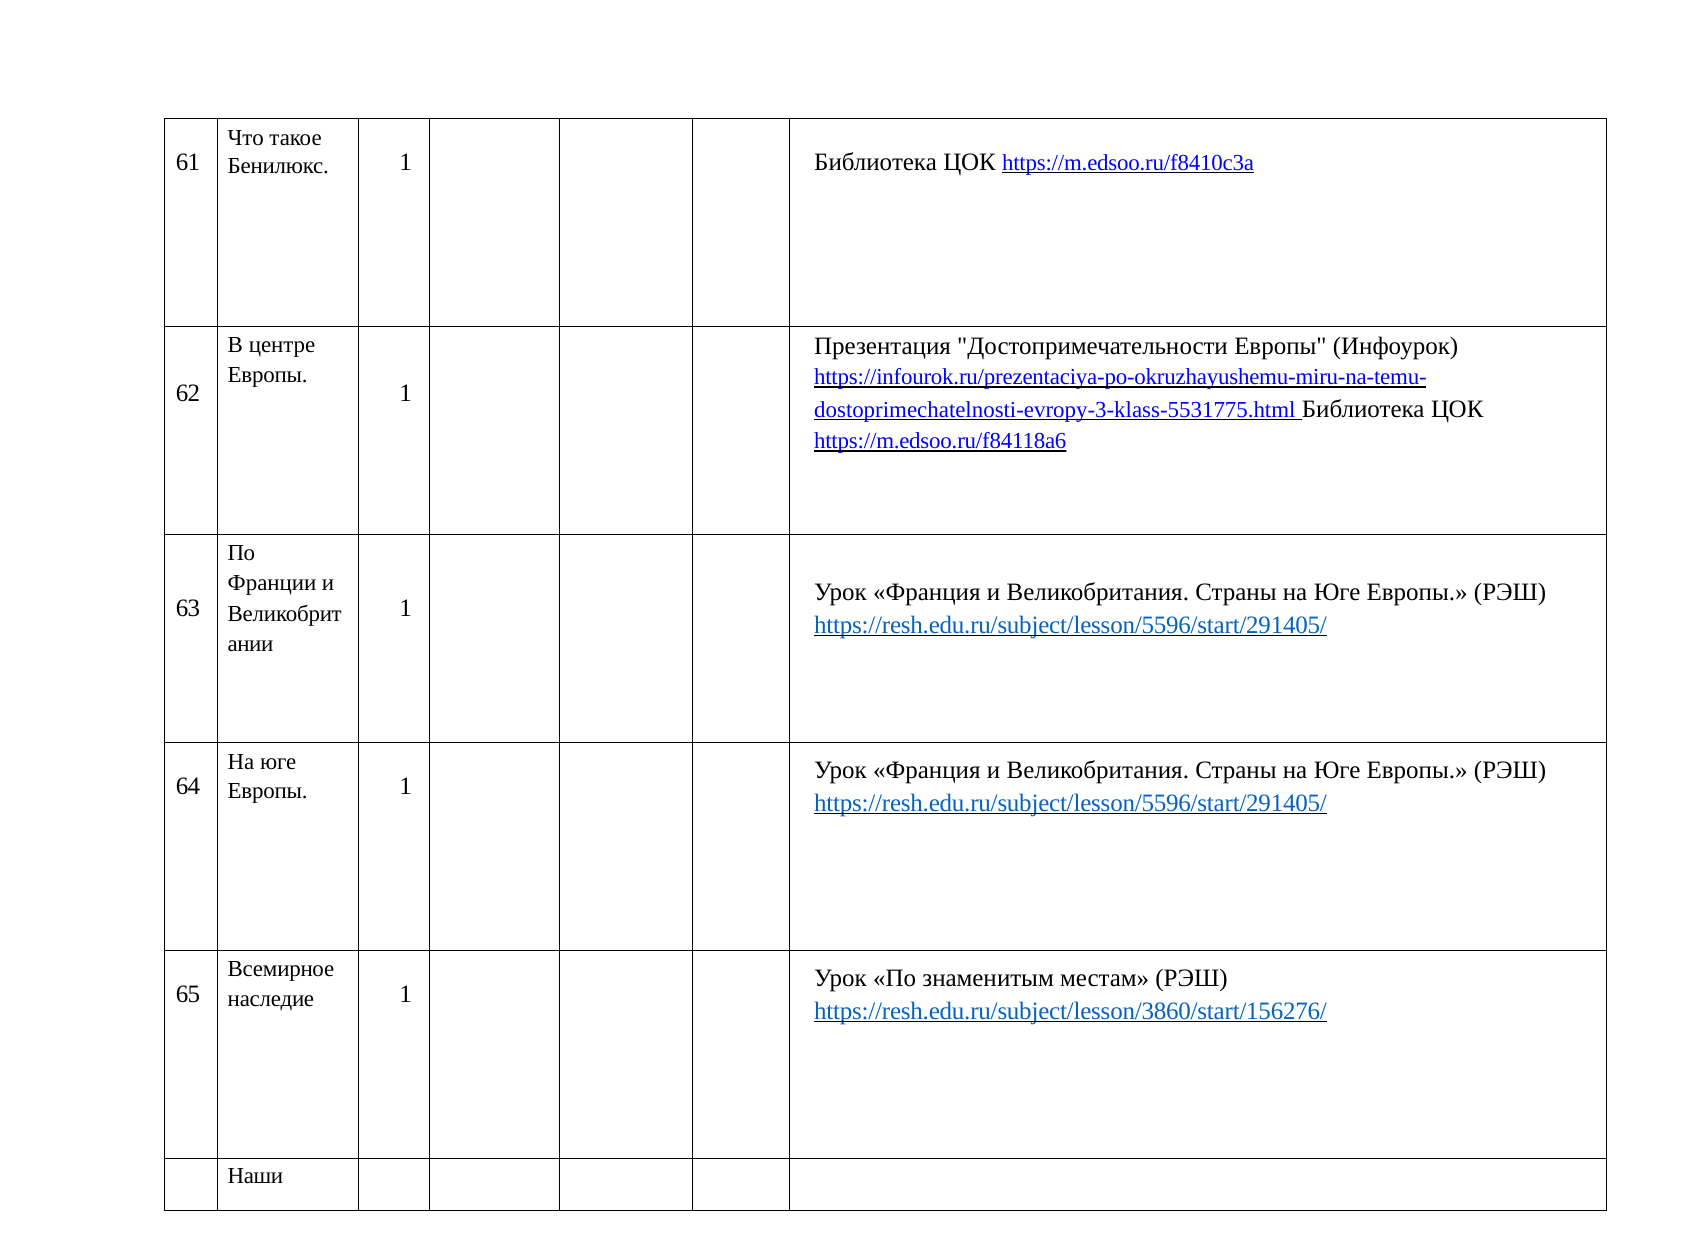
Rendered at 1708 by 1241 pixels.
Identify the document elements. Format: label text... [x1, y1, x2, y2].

table_cell Урок «Франция и Великобритания. Страны на Юге Европы.» (РЭШ) https://resh.edu.ru/subject/lesson/5596/start/291405/ [790, 743, 1606, 950]
table_header Библиотека ЦОК https://m.edsoo.ru/f8410c3a [790, 119, 1606, 326]
table_cell [359, 1159, 429, 1210]
table_cell [790, 1159, 1606, 1210]
table_cell 62 [165, 327, 217, 534]
table_cell По Франции и Великобрит ании [218, 535, 358, 742]
table_cell Презентация "Достопримечательности Европы" (Инфоурок) https://infourok.ru/prezentaciya-po-okruzhayushemu-miru-na-temu- dostoprimechatelnosti-evropy-3-klass-5531775.html Библиотека ЦОК https://m.edsoo.ru/f84118a6 [790, 327, 1606, 534]
table_cell Урок «По знаменитым местам» (РЭШ) https://resh.edu.ru/subject/lesson/3860/start/156276/ [790, 951, 1606, 1158]
table_cell 1 [359, 327, 429, 534]
table_header 1 [359, 119, 429, 326]
table_cell 65 [165, 951, 217, 1158]
table_cell [560, 535, 692, 742]
table_cell [430, 1159, 559, 1210]
table_cell [693, 535, 789, 742]
table_cell [693, 327, 789, 534]
table_cell [430, 743, 559, 950]
table_cell 63 [165, 535, 217, 742]
table_cell Наши [218, 1159, 358, 1210]
table_header 61 [165, 119, 217, 326]
table_header [693, 119, 789, 326]
table_cell [560, 951, 692, 1158]
table_cell Всемирное наследие [218, 951, 358, 1158]
table_cell 1 [359, 535, 429, 742]
table_cell В центре Европы. [218, 327, 358, 534]
table_cell [560, 327, 692, 534]
table_cell 1 [359, 743, 429, 950]
table_cell 1 [359, 951, 429, 1158]
table_cell [560, 1159, 692, 1210]
table_header [430, 119, 559, 326]
table_header [560, 119, 692, 326]
table_cell [430, 327, 559, 534]
table_cell [693, 743, 789, 950]
table_cell [560, 743, 692, 950]
table_header Что такое Бенилюкс. [218, 119, 358, 326]
table_cell [693, 951, 789, 1158]
table_cell [693, 1159, 789, 1210]
table_cell [430, 951, 559, 1158]
table_cell На юге Европы. [218, 743, 358, 950]
table_cell 64 [165, 743, 217, 950]
table_cell [430, 535, 559, 742]
table_cell [165, 1159, 217, 1210]
table_cell Урок «Франция и Великобритания. Страны на Юге Европы.» (РЭШ) https://resh.edu.ru/subject/lesson/5596/start/291405/ [790, 535, 1606, 742]
